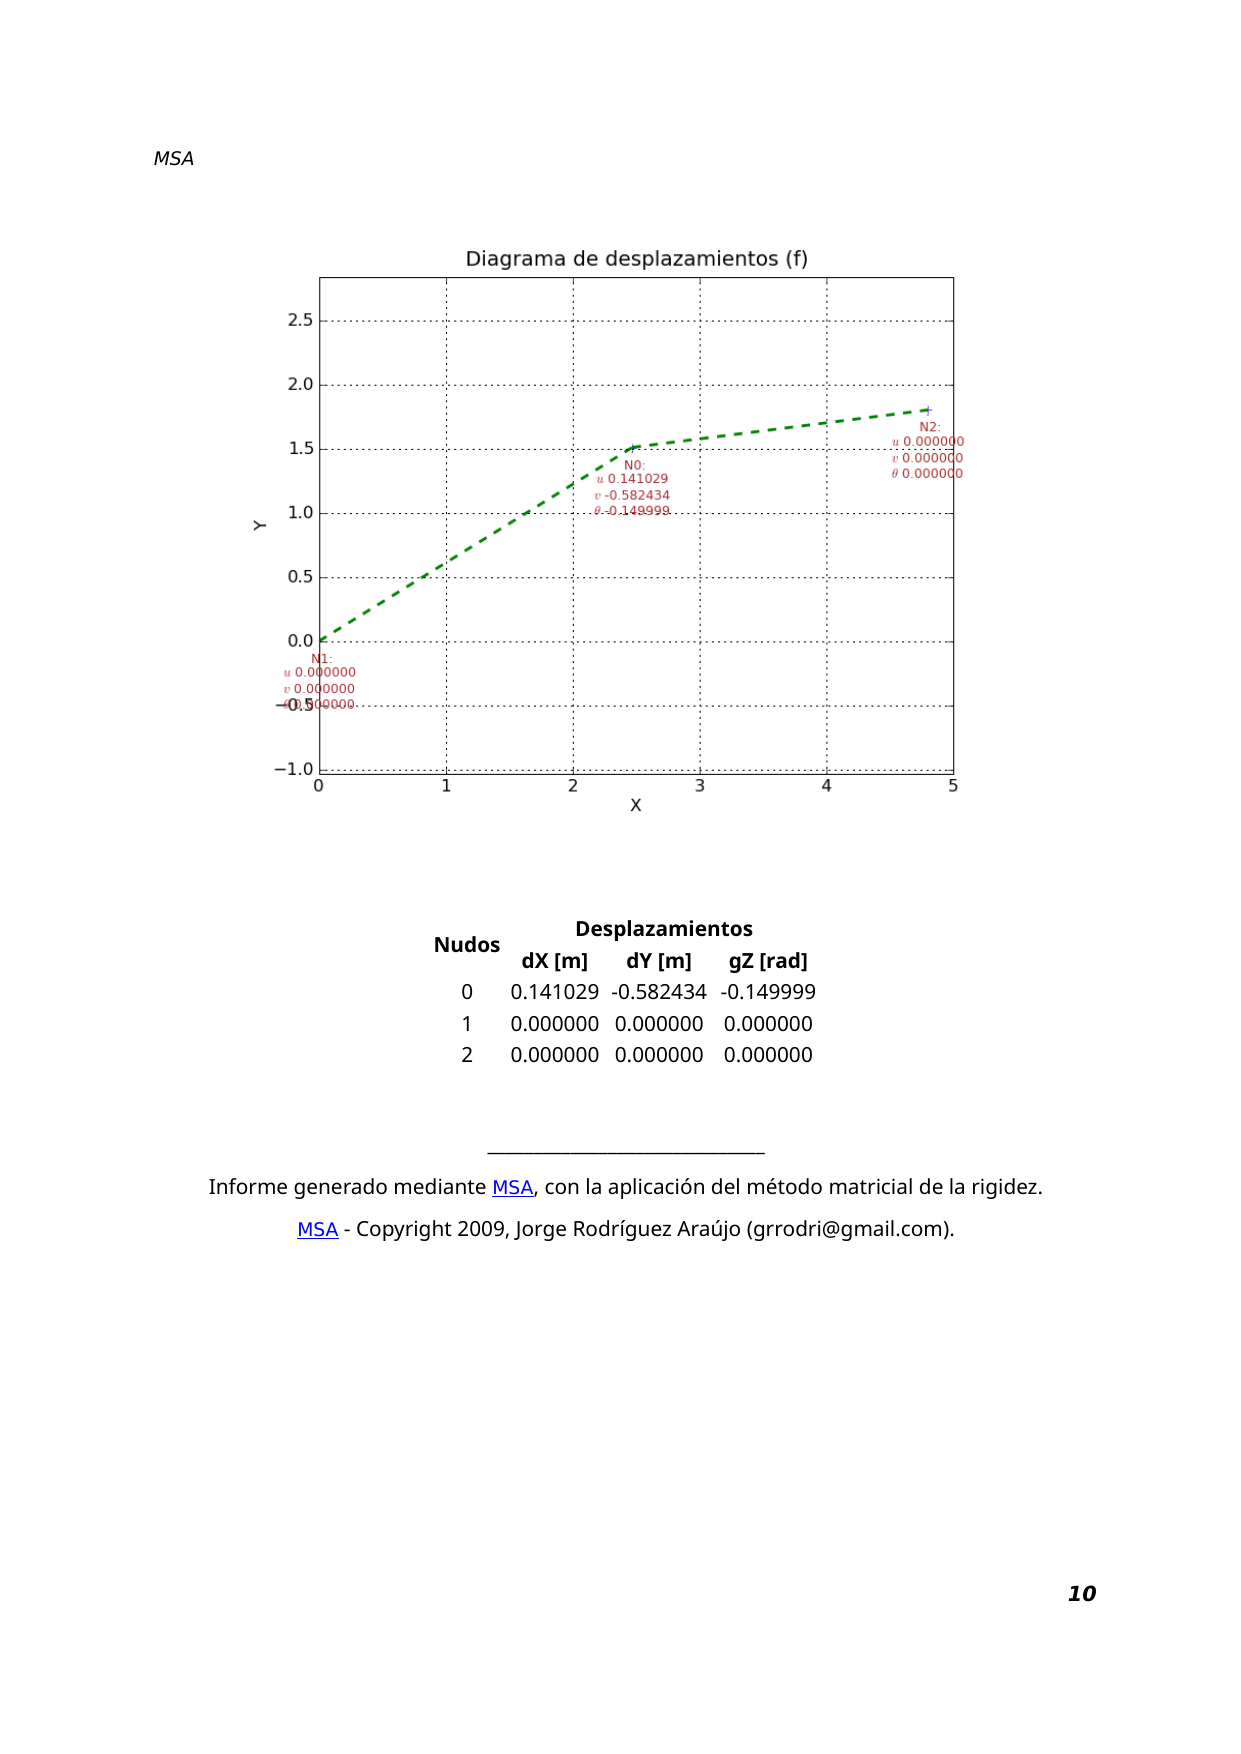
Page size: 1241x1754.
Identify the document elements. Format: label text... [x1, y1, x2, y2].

table_cell 0.000000 [713, 1008, 823, 1039]
table_cell 0.000000 [505, 1039, 605, 1071]
table_header Nudos [429, 913, 505, 976]
text ______________________________ Informe generado mediante MSA, con la aplicación del método matricial de la rigidez. MSA - Copyright 2009, Jorge Rodríguez Araújo (grrodri@gmail.com). [153, 1129, 1098, 1243]
table_cell dX [m] [505, 944, 605, 976]
table_cell 0 [429, 976, 505, 1007]
table_cell 1 [429, 1008, 505, 1039]
table_cell dY [m] [605, 944, 713, 976]
table_cell -0.582434 [605, 976, 713, 1007]
table_cell 0.000000 [505, 1008, 605, 1039]
picture [217, 215, 1035, 836]
table_cell 0.000000 [605, 1039, 713, 1071]
table_cell 0.000000 [605, 1008, 713, 1039]
table_header Desplazamientos [505, 913, 823, 944]
table_cell 2 [429, 1039, 505, 1071]
table_cell -0.149999 [713, 976, 823, 1007]
table_cell gZ [rad] [713, 944, 823, 976]
table_cell 0.141029 [505, 976, 605, 1007]
table_cell 0.000000 [713, 1039, 823, 1071]
